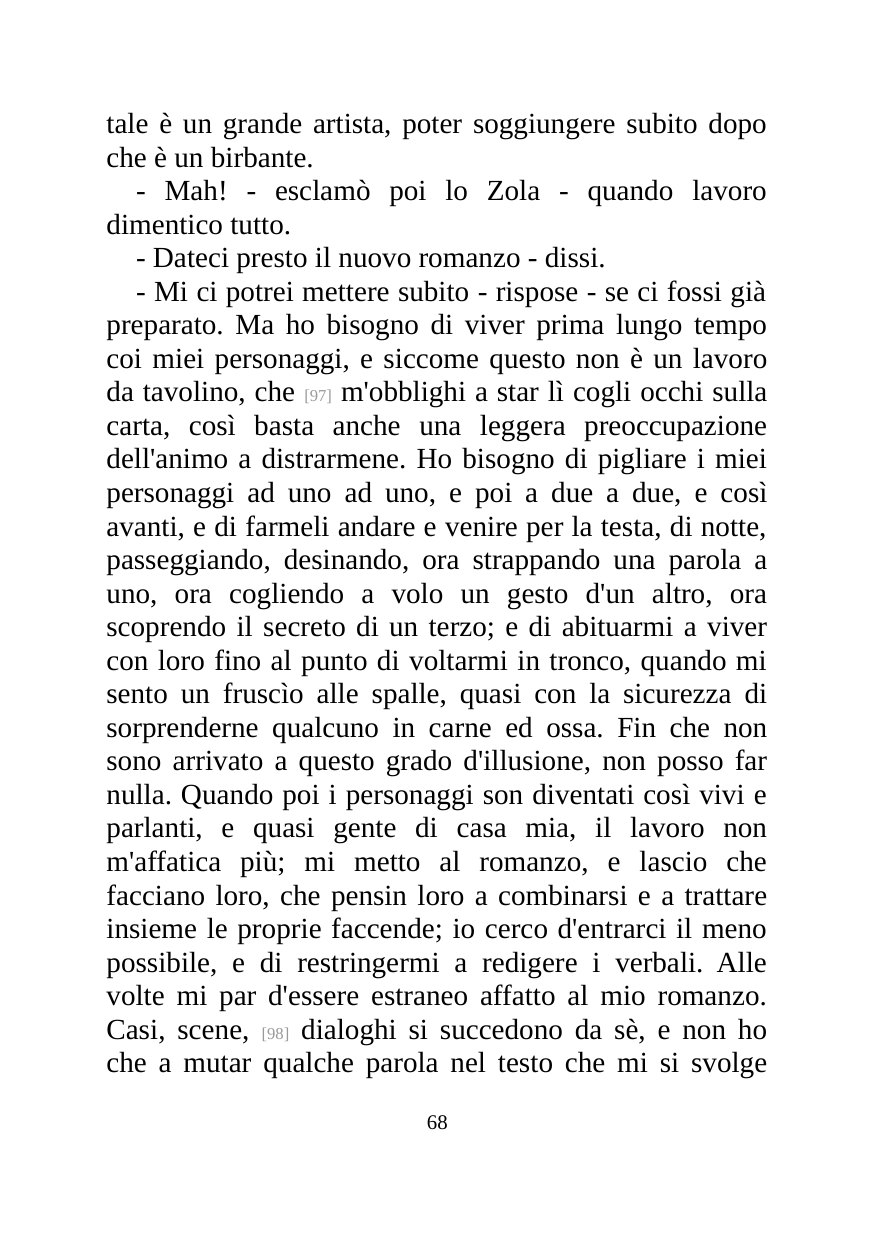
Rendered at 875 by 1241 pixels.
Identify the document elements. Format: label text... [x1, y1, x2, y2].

text - Dateci presto il nuovo romanzo - dissi. [106, 240, 768, 274]
text - Mi ci potrei mettere subito - rispose - se ci fossi già preparato. Ma ho bisogno di viver prima lungo tempo coi miei personaggi, e siccome questo non è un lavoro da tavolino, che [97] m'obblighi a star lì cogli occhi sulla carta, così basta anche una leggera preoccupazione dell'animo a distrarmene. Ho bisogno di pigliare i miei personaggi ad uno ad uno, e poi a due a due, e così avanti, e di farmeli andare e venire per la testa, di notte, passeggiando, desinando, ora strappando una parola a uno, ora cogliendo a volo un gesto d'un altro, ora scoprendo il secreto di un terzo; e di abituarmi a viver con loro fino al punto di voltarmi in tronco, quando mi sento un fruscìo alle spalle, quasi con la sicurezza di sorprenderne qualcuno in carne ed ossa. Fin che non sono arrivato a questo grado d'illusione, non posso far nulla. Quando poi i personaggi son diventati così vivi e parlanti, e quasi gente di casa mia, il lavoro non m'affatica più; mi metto al romanzo, e lascio che facciano loro, che pensin loro a combinarsi e a trattare insieme le proprie faccende; io cerco d'entrarci il meno possibile, e di restringermi a redigere i verbali. Alle volte mi par d'essere estraneo affatto al mio romanzo. Casi, scene, [98] dialoghi si succedono da sè, e non ho che a mutar qualche parola nel testo che mi si svolge [106, 274, 768, 1079]
text - Mah! - esclamò poi lo Zola - quando lavoro dimentico tutto. [106, 173, 768, 240]
text tale è un grande artista, poter soggiungere subito dopo che è un birbante. [106, 106, 768, 173]
